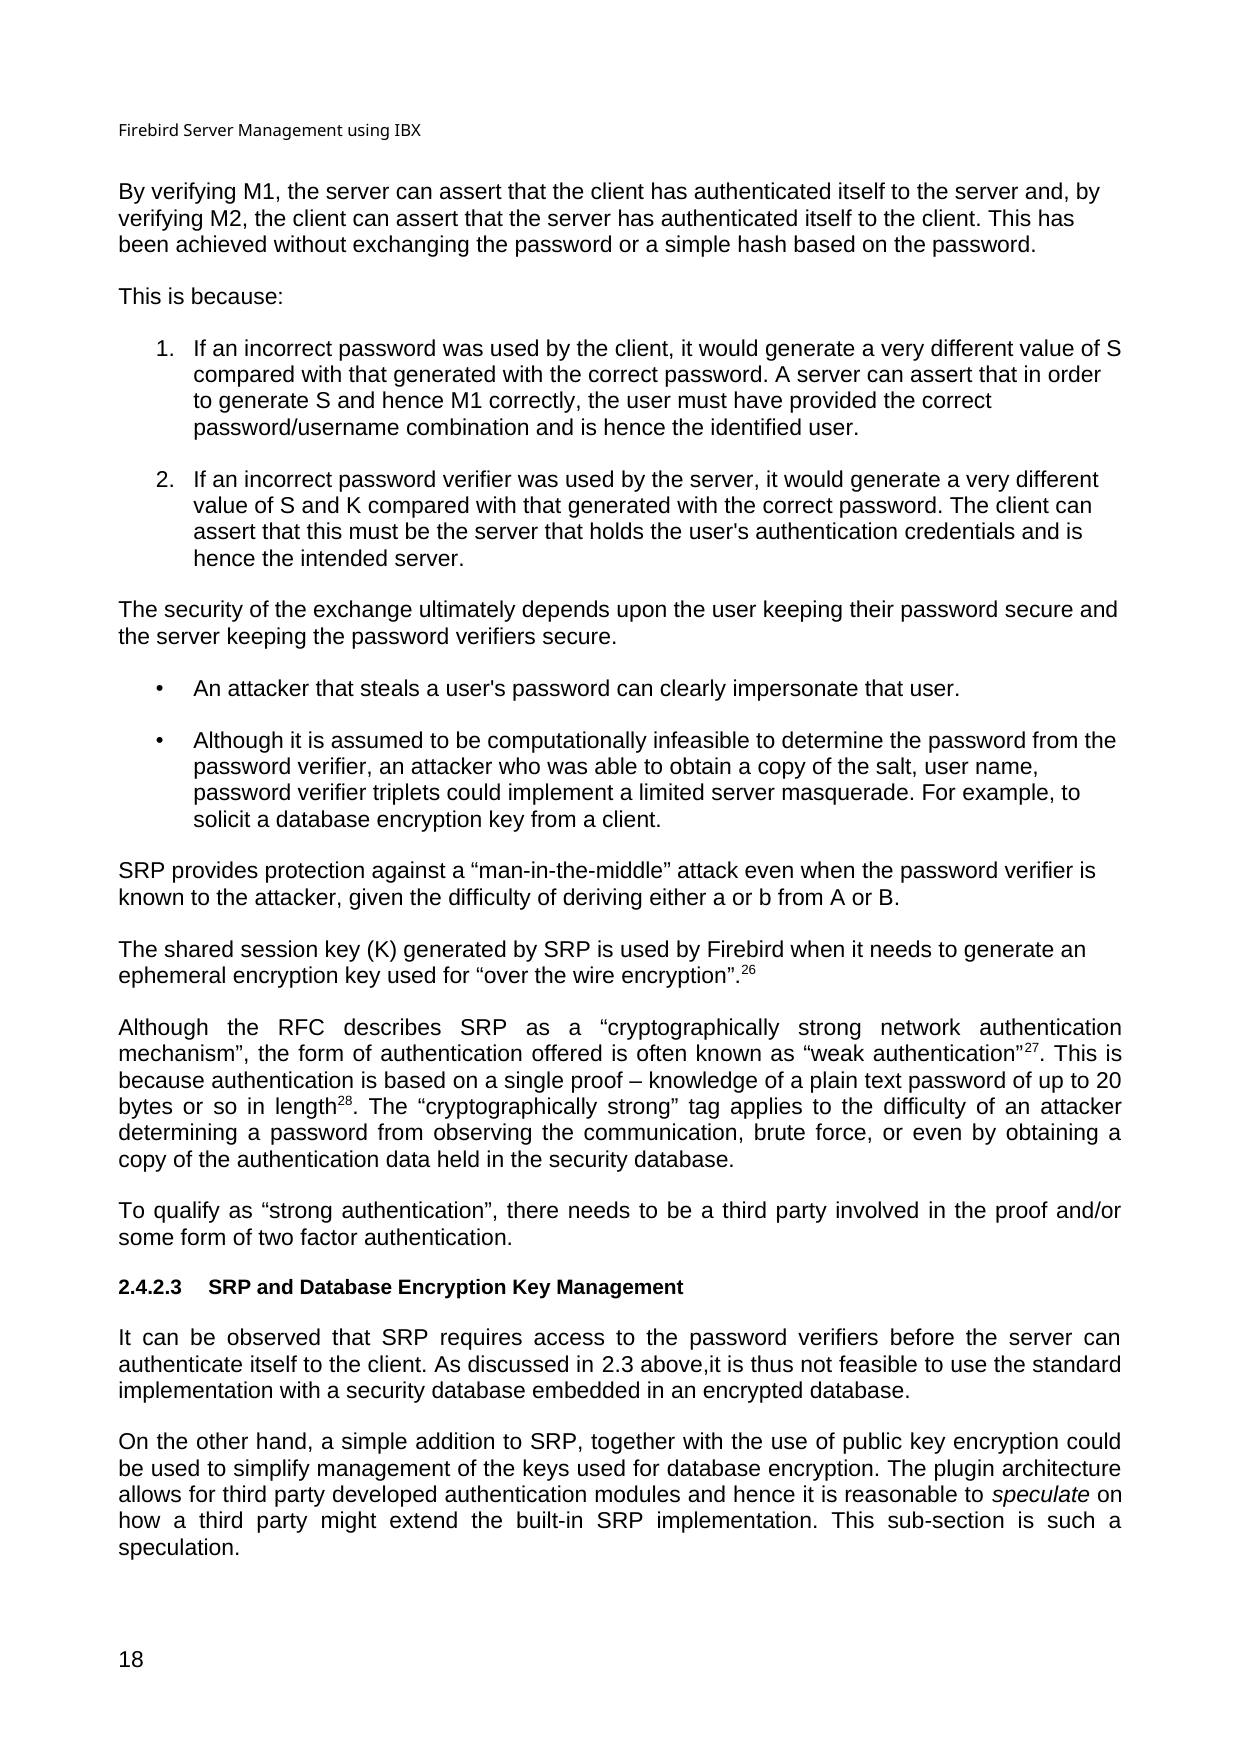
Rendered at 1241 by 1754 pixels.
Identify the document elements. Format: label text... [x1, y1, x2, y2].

text By verifying M1, the server can assert that the client has authenticated itself to the server and, by verifying M2, the client can assert that the server has authenticated itself to the client. This has been achieved without exchanging the password or a simple hash based on the password. [118, 178, 1122, 257]
text To qualify as “strong authentication”, there needs to be a third party involved in the proof and/or some form of two factor authentication. [118, 1197, 1122, 1250]
text The shared session key (K) generated by SRP is used by Firebird when it needs to generate an ephemeral encryption key used for “over the wire encryption”. [118, 936, 1122, 988]
text On the other hand, a simple addition to SRP, together with the use of public key encryption could be used to simplify management of the keys used for database encryption. The plugin architecture allows for third party developed authentication modules and hence it is reasonable to speculate on how a third party might extend the built-in SRP implementation. This sub-section is such a speculation. [118, 1428, 1122, 1560]
text The security of the exchange ultimately depends upon the user keeping their password secure and the server keeping the password verifiers secure. [118, 596, 1122, 649]
text Although the RFC describes SRP as a “cryptographically strong network authentication mechanism”, the form of authentication offered is often known as “weak authentication”. This is because authentication is based on a single proof – knowledge of a plain text password of up to 20 bytes or so in length. The “cryptographically strong” tag applies to the difficulty of an attacker determining a password from observing the communication, brute force, or even by obtaining a copy of the authentication data held in the security database. [118, 1014, 1122, 1172]
text It can be observed that SRP requires access to the password verifiers before the server can authenticate itself to the client. As discussed in 2.3 above,it is thus not feasible to use the standard implementation with a security database embedded in an encrypted database. [118, 1324, 1122, 1403]
list Although it is assumed to be computationally infeasible to determine the password from the password verifier, an attacker who was able to obtain a copy of the salt, user name, password verifier triplets could implement a limited server masquerade. For example, to solicit a database encryption key from a client. [156, 727, 1122, 832]
list An attacker that steals a user's password can clearly impersonate that user. [156, 675, 1122, 701]
text SRP provides protection against a “man-in-the-middle” attack even when the password verifier is known to the attacker, given the difficulty of deriving either a or b from A or B. [118, 857, 1122, 910]
list If an incorrect password verifier was used by the server, it would generate a very different value of S and K compared with that generated with the correct password. The client can assert that this must be the server that holds the user's authentication credentials and is hence the intended server. [156, 466, 1122, 571]
subtitle SRP and Database Encryption Key Management [118, 1275, 1122, 1299]
list If an incorrect password was used by the client, it would generate a very different value of S compared with that generated with the correct password. A server can assert that in order to generate S and hence M1 correctly, the user must have provided the correct password/username combination and is hence the identified user. [156, 334, 1122, 440]
text This is because: [118, 283, 1122, 309]
